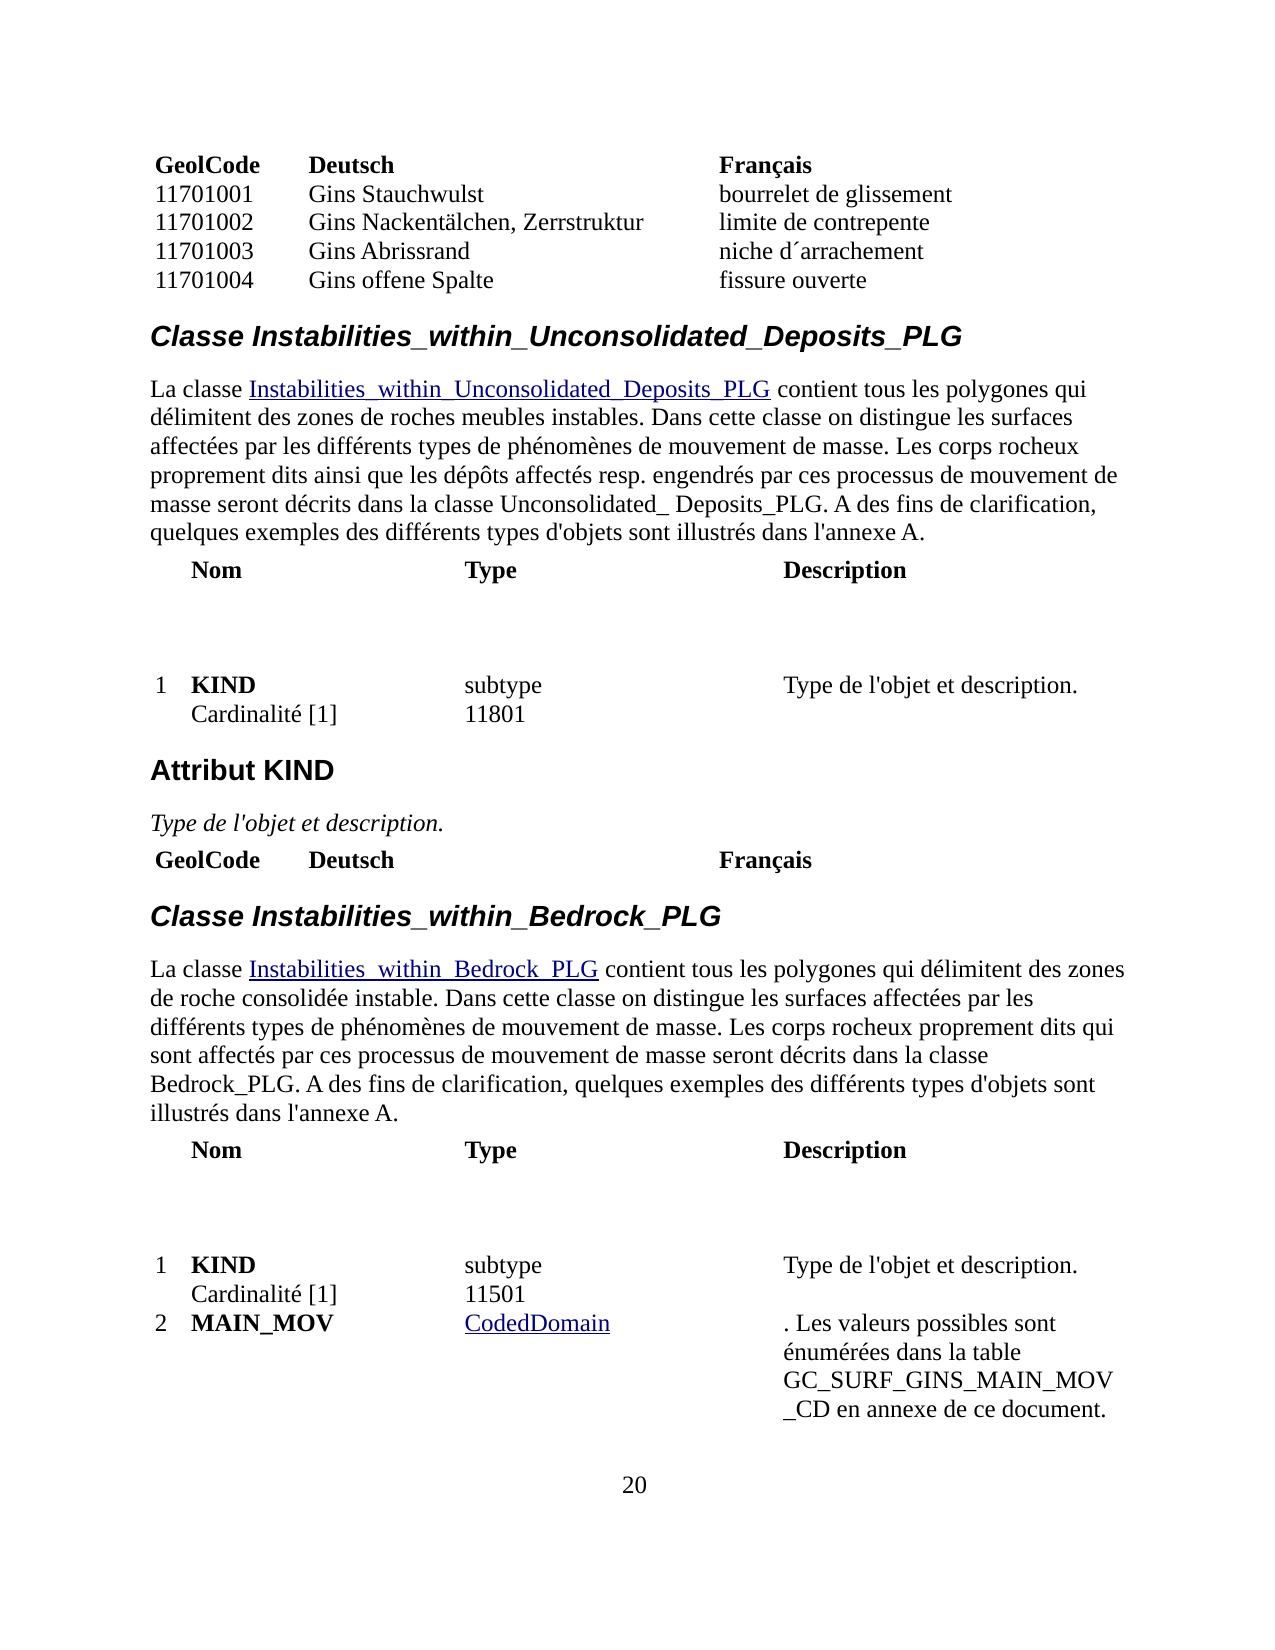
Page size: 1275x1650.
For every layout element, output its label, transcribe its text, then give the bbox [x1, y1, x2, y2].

table_cell 11501 [460, 1279, 779, 1308]
table_header Description [779, 555, 1125, 670]
table_cell Gins offene Spalte [304, 265, 714, 294]
text Type de l'objet et description. [150, 808, 1125, 836]
table_cell subtype [460, 670, 779, 699]
table_cell Gins Stauchwulst [304, 179, 714, 207]
table_cell Gins Nackentälchen, Zerrstruktur [304, 208, 714, 236]
table_header Deutsch [304, 845, 714, 874]
table_header Type [460, 1136, 779, 1251]
table_cell Type de l'objet et description. [779, 670, 1125, 699]
table_header Français [714, 845, 1125, 874]
table_cell Type de l'objet et description. [779, 1251, 1125, 1279]
table_cell CodedDomain [460, 1308, 779, 1423]
table_cell niche d´arrachement [714, 236, 1125, 265]
table_cell limite de contrepente [714, 208, 1125, 236]
text La classe Instabilities_within_Bedrock_PLG contient tous les polygones qui délimitent des zones de roche consolidée instable. Dans cette classe on distingue les surfaces affectées par les différents types de phénomènes de mouvement de masse. Les corps rocheux proprement dits qui sont affectés par ces processus de mouvement de masse seront décrits dans la classe Bedrock_PLG. A des fins de clarification, quelques exemples des différents types d'objets sont illustrés dans l'annexe A. [150, 954, 1125, 1127]
table_cell subtype [460, 1251, 779, 1279]
table_cell Gins Abrissrand [304, 236, 714, 265]
table_cell 1 [150, 1251, 186, 1279]
table_header Nom [186, 555, 460, 670]
table_header [150, 555, 186, 670]
text La classe Instabilities_within_Unconsolidated_Deposits_PLG contient tous les polygones qui délimitent des zones de roches meubles instables. Dans cette classe on distingue les surfaces affectées par les différents types de phénomènes de mouvement de masse. Les corps rocheux proprement dits ainsi que les dépôts affectés resp. engendrés par ces processus de mouvement de masse seront décrits dans la classe Unconsolidated_ Deposits_PLG. A des fins de clarification, quelques exemples des différents types d'objets sont illustrés dans l'annexe A. [150, 374, 1125, 546]
table_header Nom [186, 1136, 460, 1251]
table_cell fissure ouverte [714, 265, 1125, 294]
table_cell KIND [186, 670, 460, 699]
table_cell KIND [186, 1251, 460, 1279]
table_header GeolCode [150, 150, 304, 179]
table_cell 11701004 [150, 265, 304, 294]
table_header Description [779, 1136, 1125, 1251]
table_cell 11701001 [150, 179, 304, 207]
subtitle Attribut KIND [150, 753, 1125, 786]
table_header Type [460, 555, 779, 670]
table_cell [150, 699, 186, 728]
table_cell 2 [150, 1308, 186, 1423]
subtitle Classe Instabilities_within_Bedrock_PLG [150, 899, 1125, 933]
table_header Français [714, 150, 1125, 179]
table_cell Cardinalité [1] [186, 1279, 460, 1308]
table_header GeolCode [150, 845, 304, 874]
table_cell [779, 1279, 1125, 1308]
table_cell bourrelet de glissement [714, 179, 1125, 207]
table_cell [150, 1279, 186, 1308]
table_cell 11801 [460, 699, 779, 728]
table_cell MAIN_MOV [186, 1308, 460, 1423]
subtitle Classe Instabilities_within_Unconsolidated_Deposits_PLG [150, 319, 1125, 352]
table_cell [779, 699, 1125, 728]
table_cell 11701003 [150, 236, 304, 265]
table_header [150, 1136, 186, 1251]
table_cell Cardinalité [1] [186, 699, 460, 728]
table_cell 11701002 [150, 208, 304, 236]
table_cell 1 [150, 670, 186, 699]
table_cell . Les valeurs possibles sont énumérées dans la table GC_SURF_GINS_MAIN_MOV_CD en annexe de ce document. [779, 1308, 1125, 1423]
table_header Deutsch [304, 150, 714, 179]
